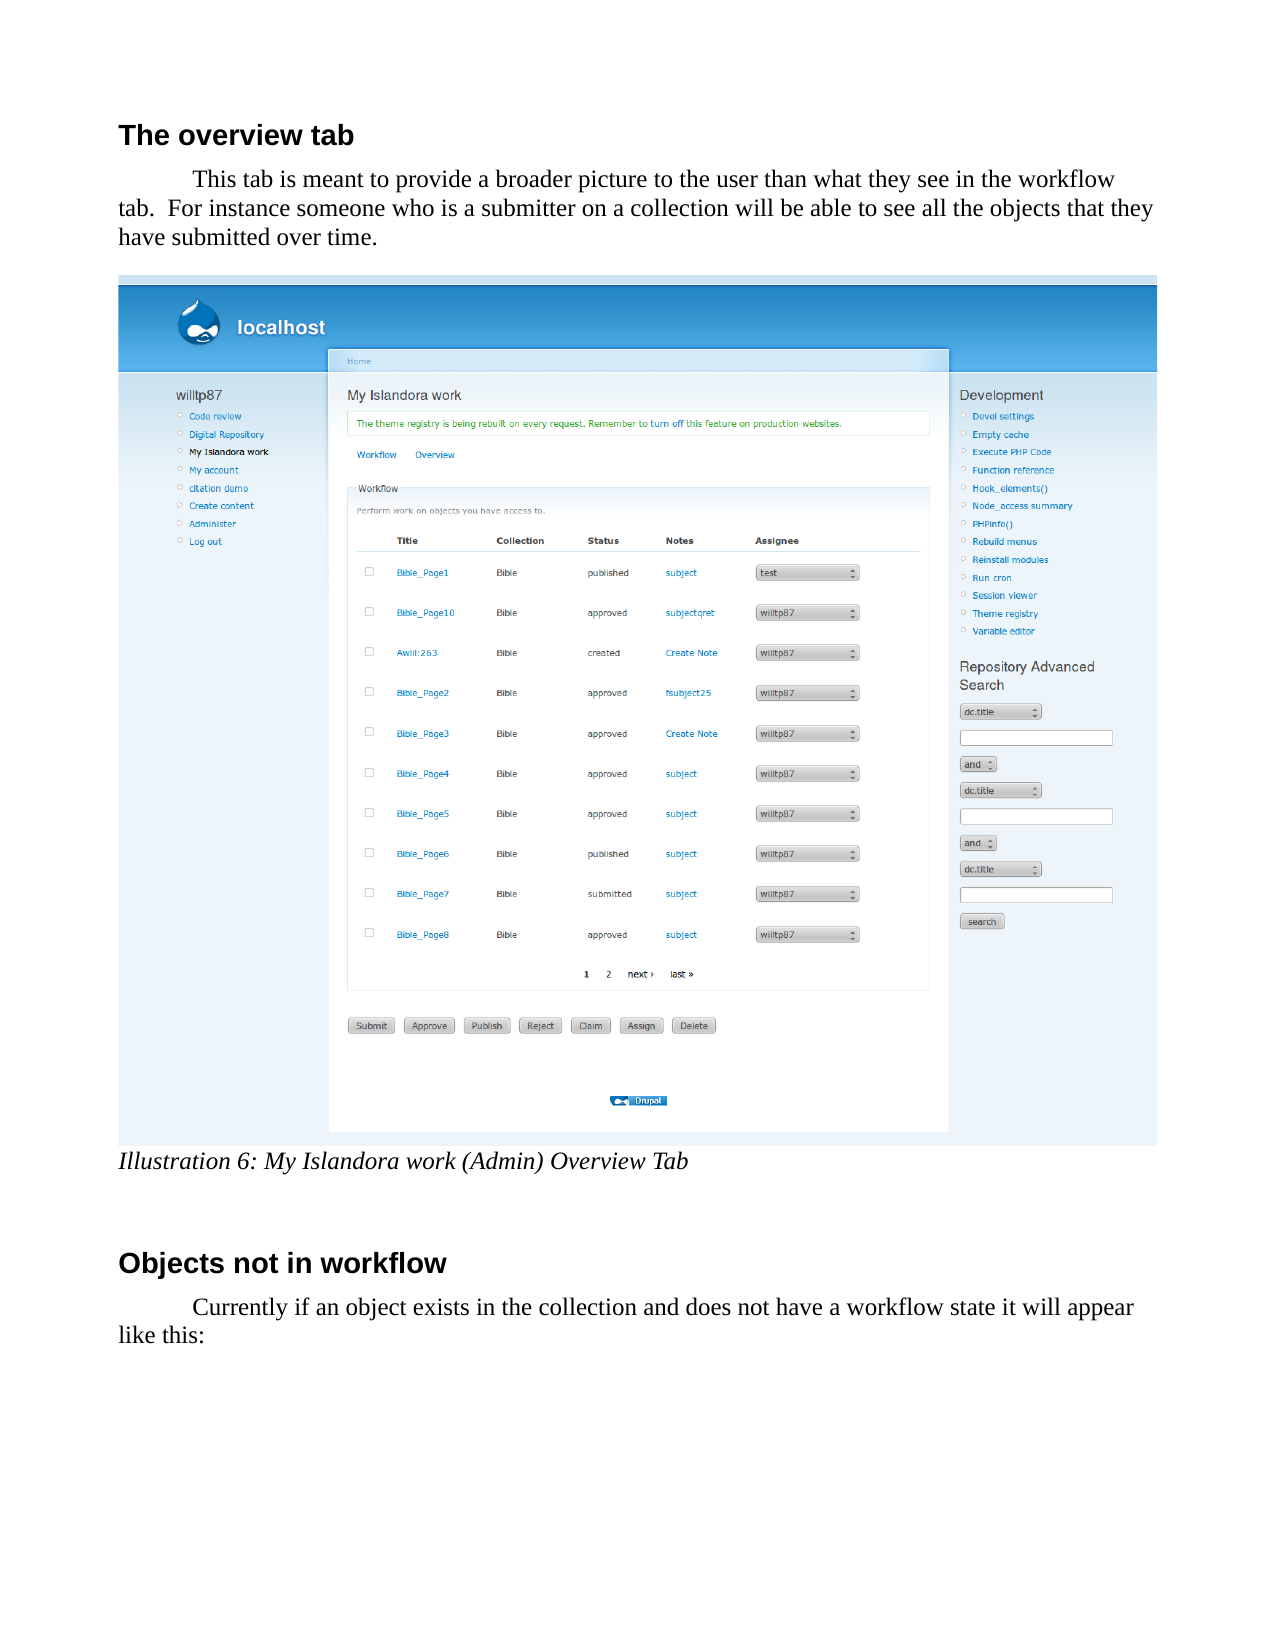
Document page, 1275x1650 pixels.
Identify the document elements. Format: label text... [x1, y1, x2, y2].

subtitle The overview tab [118, 118, 1157, 152]
text This tab is meant to provide a broader picture to the user than what they see in the workflow tab. For instance someone who is a submitter on a collection will be able to see all the objects that they have submitted over time. [118, 164, 1157, 250]
picture [118, 275, 1158, 1146]
text Currently if an object exists in the collection and does not have a workflow state it will appear like this: [118, 1292, 1157, 1349]
text Illustration 6: My Islandora work (Admin) Overview Tab [118, 1146, 1157, 1175]
subtitle Objects not in workflow [118, 1246, 1157, 1279]
